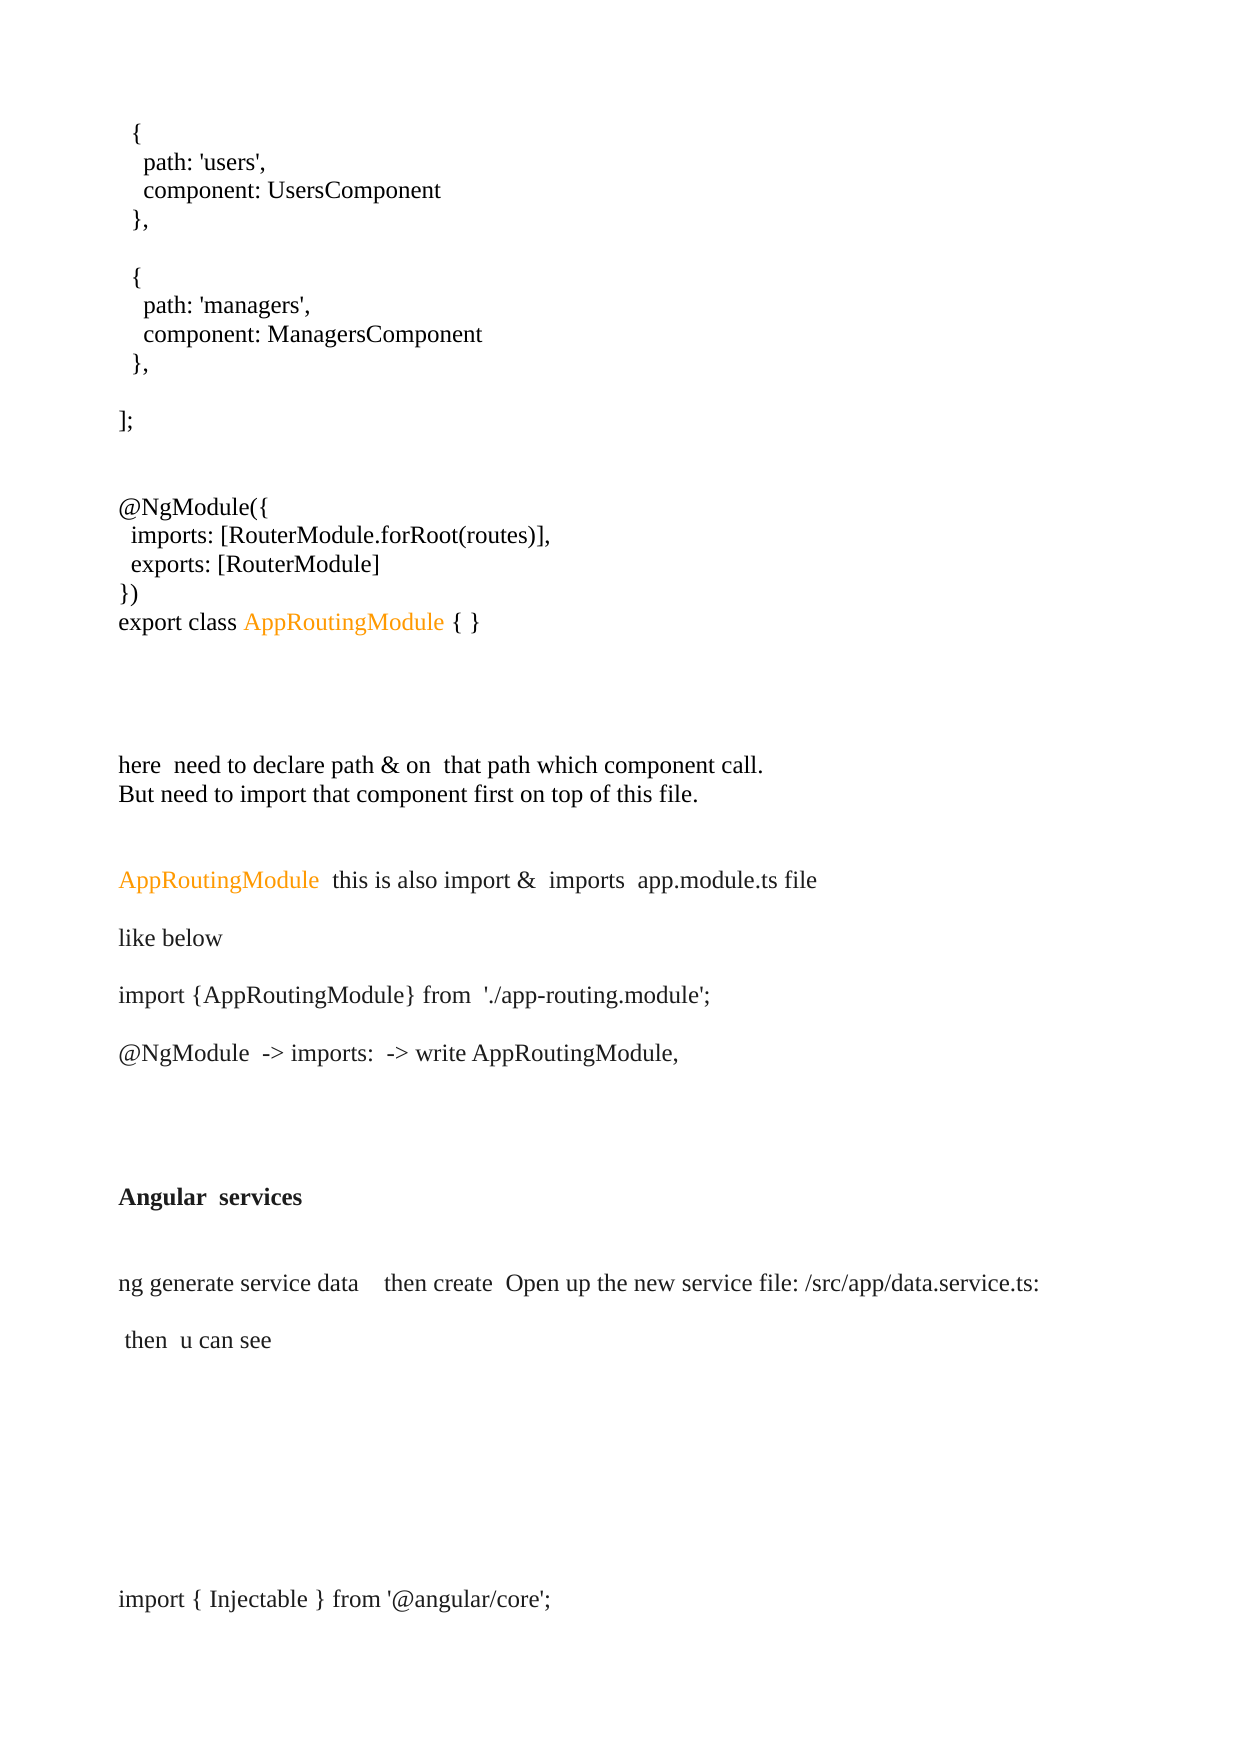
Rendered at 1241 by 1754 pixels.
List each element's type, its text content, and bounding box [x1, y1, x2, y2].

text path: 'users', [118, 147, 1122, 176]
text { [118, 118, 1122, 147]
text ng generate service data then create Open up the new service file: /src/app/data.service.ts: [118, 1268, 1122, 1297]
text { [118, 262, 1122, 291]
text imports: [RouterModule.forRoot(routes)], [118, 521, 1122, 549]
text component: ManagersComponent [118, 319, 1122, 348]
text like below [118, 923, 1122, 952]
text then u can see [118, 1326, 1122, 1354]
text path: 'managers', [118, 291, 1122, 319]
text ]; [118, 406, 1122, 434]
text import { Injectable } from '@angular/core'; [118, 1584, 1122, 1613]
text Angular services [118, 1182, 1122, 1211]
text AppRoutingModule this is also import & imports app.module.ts file [118, 866, 1122, 894]
text }) [118, 578, 1122, 607]
text component: UsersComponent [118, 176, 1122, 204]
text @NgModule({ [118, 492, 1122, 521]
text here need to declare path & on that path which component call. [118, 751, 1122, 779]
text exports: [RouterModule] [118, 549, 1122, 578]
text @NgModule -> imports: -> write AppRoutingModule, [118, 1038, 1122, 1067]
text export class AppRoutingModule { } [118, 607, 1122, 636]
text import {AppRoutingModule} from './app-routing.module'; [118, 981, 1122, 1009]
text }, [118, 348, 1122, 377]
text }, [118, 204, 1122, 233]
text But need to import that component first on top of this file. [118, 779, 1122, 808]
